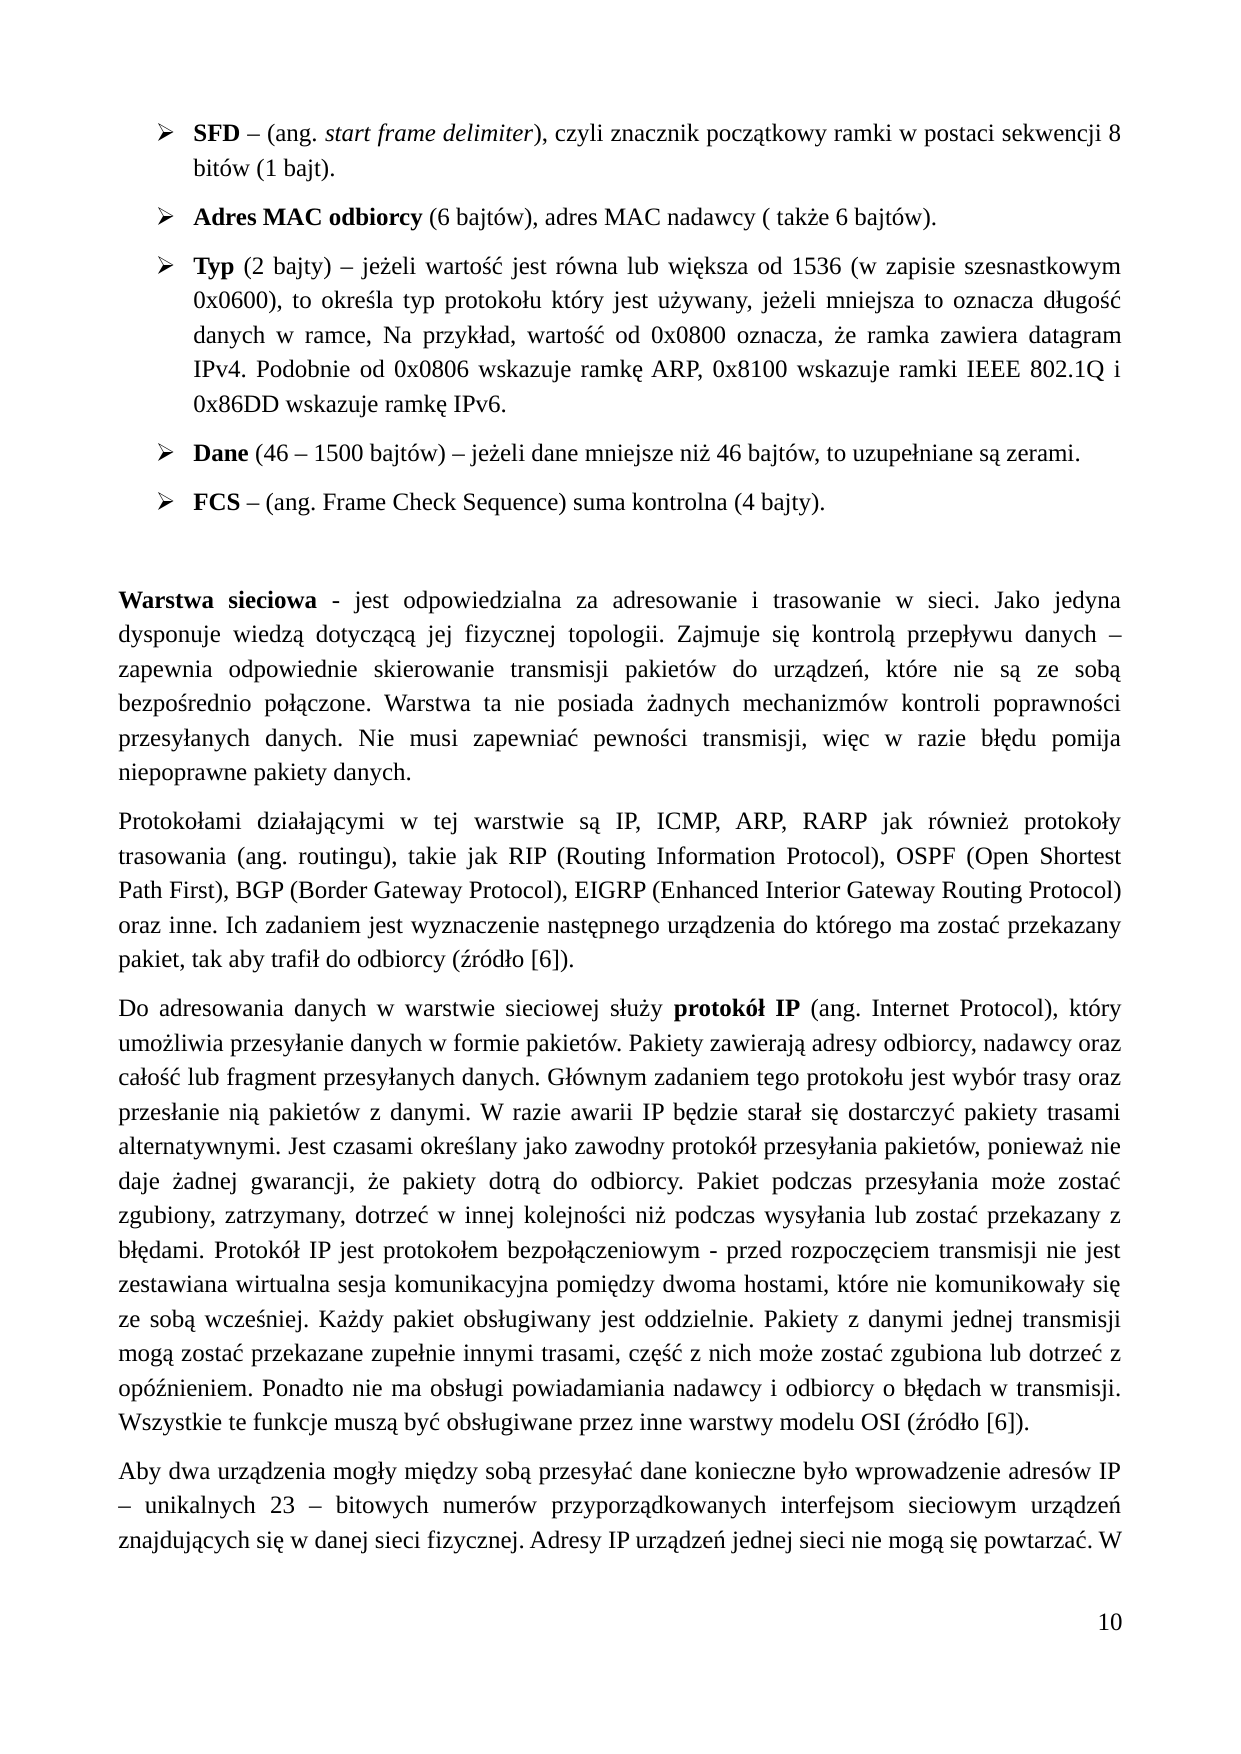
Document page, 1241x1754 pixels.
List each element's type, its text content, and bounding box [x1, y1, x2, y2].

list Adres MAC odbiorcy (6 bajtów), adres MAC nadawcy ( także 6 bajtów). [156, 202, 1122, 230]
list SFD – (ang. start frame delimiter), czyli znacznik początkowy ramki w postaci sekwencji 8 bitów (1 bajt). [156, 118, 1122, 181]
text Do adresowania danych w warstwie sieciowej służy protokół IP (ang. Internet Protocol), który umożliwia przesyłanie danych w formie pakietów. Pakiety zawierają adresy odbiorcy, nadawcy oraz całość lub fragment przesyłanych danych. Głównym zadaniem tego protokołu jest wybór trasy oraz przesłanie nią pakietów z danymi. W razie awarii IP będzie starał się dostarczyć pakiety trasami alternatywnymi. Jest czasami określany jako zawodny protokół przesyłania pakietów, ponieważ nie daje żadnej gwarancji, że pakiety dotrą do odbiorcy. Pakiet podczas przesyłania może zostać zgubiony, zatrzymany, dotrzeć w innej kolejności niż podczas wysyłania lub zostać przekazany z błędami. Protokół IP jest protokołem bezpołączeniowym - przed rozpoczęciem transmisji nie jest zestawiana wirtualna sesja komunikacyjna pomiędzy dwoma hostami, które nie komunikowały się ze sobą wcześniej. Każdy pakiet obsługiwany jest oddzielnie. Pakiety z danymi jednej transmisji mogą zostać przekazane zupełnie innymi trasami, część z nich może zostać zgubiona lub dotrzeć z opóźnieniem. Ponadto nie ma obsługi powiadamiania nadawcy i odbiorcy o błędach w transmisji. Wszystkie te funkcje muszą być obsługiwane przez inne warstwy modelu OSI (źródło [6]). [118, 993, 1122, 1436]
list Dane (46 – 1500 bajtów) – jeżeli dane mniejsze niż 46 bajtów, to uzupełniane są zerami. [156, 438, 1122, 466]
list FCS – (ang. Frame Check Sequence) suma kontrolna (4 bajty). [156, 487, 1122, 516]
list Typ (2 bajty) – jeżeli wartość jest równa lub większa od 1536 (w zapisie szesnastkowym 0x0600), to określa typ protokołu który jest używany, jeżeli mniejsza to oznacza długość danych w ramce, Na przykład, wartość od 0x0800 oznacza, że ramka zawiera datagram IPv4. Podobnie od 0x0806 wskazuje ramkę ARP, 0x8100 wskazuje ramki IEEE 802.1Q i 0x86DD wskazuje ramkę IPv6. [156, 251, 1122, 417]
text Warstwa sieciowa - jest odpowiedzialna za adresowanie i trasowanie w sieci. Jako jedyna dysponuje wiedzą dotyczącą jej fizycznej topologii. Zajmuje się kontrolą przepływu danych – zapewnia odpowiednie skierowanie transmisji pakietów do urządzeń, które nie są ze sobą bezpośrednio połączone. Warstwa ta nie posiada żadnych mechanizmów kontroli poprawności przesyłanych danych. Nie musi zapewniać pewności transmisji, więc w razie błędu pomija niepoprawne pakiety danych. [118, 585, 1122, 786]
text Protokołami działającymi w tej warstwie są IP, ICMP, ARP, RARP jak również protokoły trasowania (ang. routingu), takie jak RIP (Routing Information Protocol), OSPF (Open Shortest Path First), BGP (Border Gateway Protocol), EIGRP (Enhanced Interior Gateway Routing Protocol) oraz inne. Ich zadaniem jest wyznaczenie następnego urządzenia do którego ma zostać przekazany pakiet, tak aby trafił do odbiorcy (źródło [6]). [118, 806, 1122, 973]
text Aby dwa urządzenia mogły między sobą przesyłać dane konieczne było wprowadzenie adresów IP – unikalnych 23 – bitowych numerów przyporządkowanych interfejsom sieciowym urządzeń znajdujących się w danej sieci fizycznej. Adresy IP urządzeń jednej sieci nie mogą się powtarzać. W [118, 1456, 1122, 1554]
